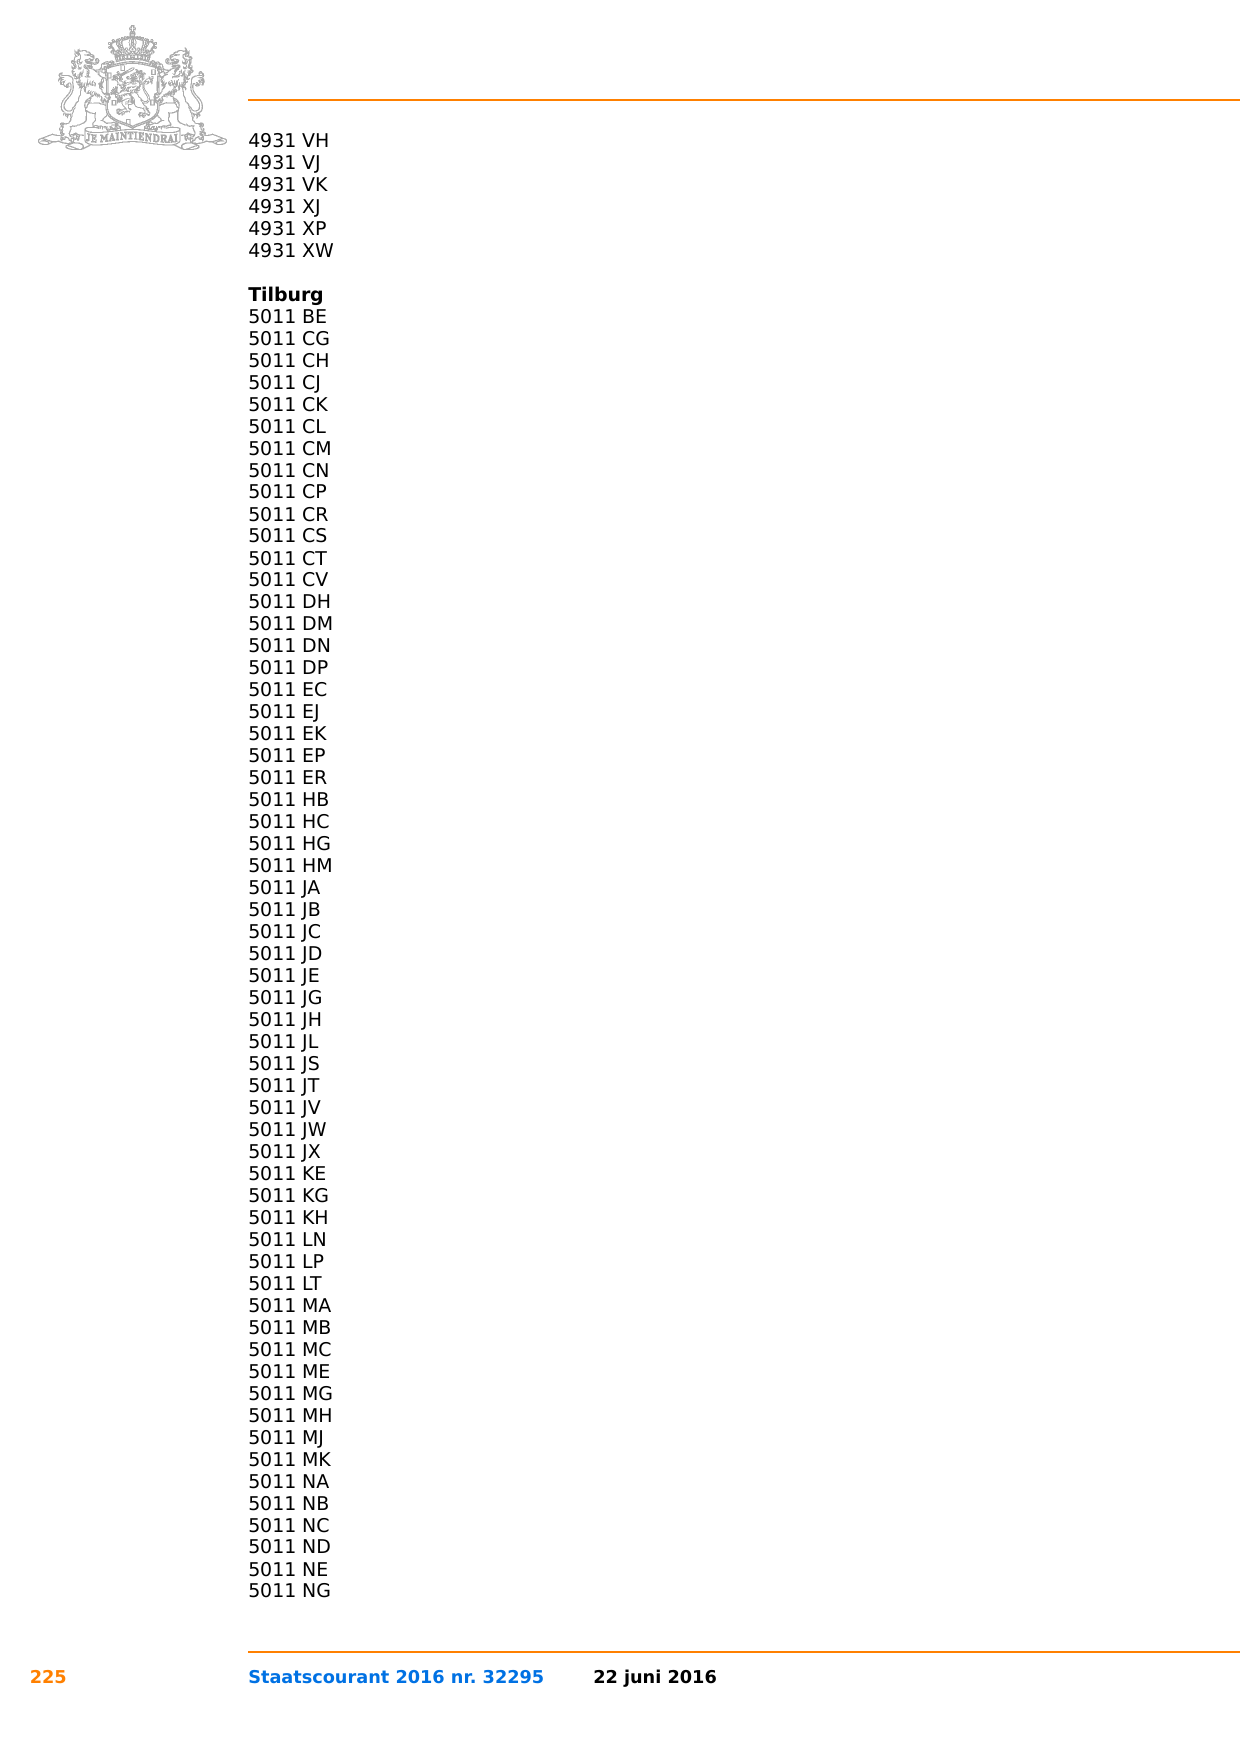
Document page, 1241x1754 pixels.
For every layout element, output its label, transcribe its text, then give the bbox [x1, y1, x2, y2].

text 5011 LN [248, 1229, 1163, 1251]
picture [38, 25, 227, 150]
text 5011 CP [248, 481, 1163, 503]
text 5011 NC [248, 1514, 1163, 1536]
text 5011 NB [248, 1492, 1163, 1514]
text 5011 MH [248, 1404, 1163, 1427]
text 5011 HG [248, 833, 1163, 855]
text 5011 JG [248, 987, 1163, 1009]
text Tilburg [248, 284, 1163, 306]
text 5011 CL [248, 416, 1163, 437]
text 4931 XJ [248, 196, 1163, 218]
text 5011 MC [248, 1339, 1163, 1361]
text 5011 JV [248, 1097, 1163, 1119]
text 5011 CK [248, 393, 1163, 416]
text 5011 LT [248, 1273, 1163, 1295]
text 5011 EJ [248, 701, 1163, 723]
text 5011 HM [248, 855, 1163, 877]
text 5011 CT [248, 547, 1163, 569]
text 5011 ND [248, 1536, 1163, 1558]
text 5011 MB [248, 1317, 1163, 1339]
text 4931 VJ [248, 152, 1163, 174]
text 5011 MK [248, 1448, 1163, 1471]
text 5011 DM [248, 613, 1163, 635]
text 5011 CS [248, 525, 1163, 547]
text 5011 CN [248, 459, 1163, 481]
text 5011 HB [248, 789, 1163, 811]
text 5011 EP [248, 745, 1163, 767]
text 5011 KG [248, 1185, 1163, 1207]
text 5011 NA [248, 1471, 1163, 1492]
text 5011 JC [248, 921, 1163, 943]
text 5011 JX [248, 1141, 1163, 1163]
text 5011 NE [248, 1558, 1163, 1580]
text 5011 EC [248, 679, 1163, 701]
text 5011 JH [248, 1009, 1163, 1031]
text 5011 DH [248, 591, 1163, 613]
text 4931 VK [248, 174, 1163, 196]
text 5011 KE [248, 1163, 1163, 1185]
text 5011 HC [248, 811, 1163, 833]
text 5011 CV [248, 569, 1163, 591]
text 5011 DN [248, 635, 1163, 657]
text 5011 JL [248, 1031, 1163, 1053]
text 5011 KH [248, 1207, 1163, 1229]
text 5011 CM [248, 437, 1163, 459]
text 5011 JB [248, 899, 1163, 921]
text 5011 JE [248, 965, 1163, 987]
text 5011 MA [248, 1295, 1163, 1317]
text 5011 BE [248, 306, 1163, 328]
text 5011 EK [248, 723, 1163, 745]
text 4931 VH [248, 130, 1163, 152]
text 5011 LP [248, 1251, 1163, 1273]
text 5011 JA [248, 877, 1163, 899]
text 5011 JT [248, 1075, 1163, 1097]
text 5011 CJ [248, 372, 1163, 393]
text 5011 NG [248, 1580, 1163, 1602]
text 5011 ME [248, 1361, 1163, 1383]
text 5011 JW [248, 1119, 1163, 1141]
text 5011 CH [248, 349, 1163, 372]
text 5011 DP [248, 657, 1163, 679]
text 5011 ER [248, 767, 1163, 789]
text 5011 MJ [248, 1427, 1163, 1448]
text 4931 XW [248, 240, 1163, 262]
text 5011 JS [248, 1053, 1163, 1075]
text 5011 JD [248, 943, 1163, 965]
text 5011 CG [248, 328, 1163, 349]
text 4931 XP [248, 218, 1163, 240]
text 5011 CR [248, 503, 1163, 525]
text 5011 MG [248, 1383, 1163, 1404]
